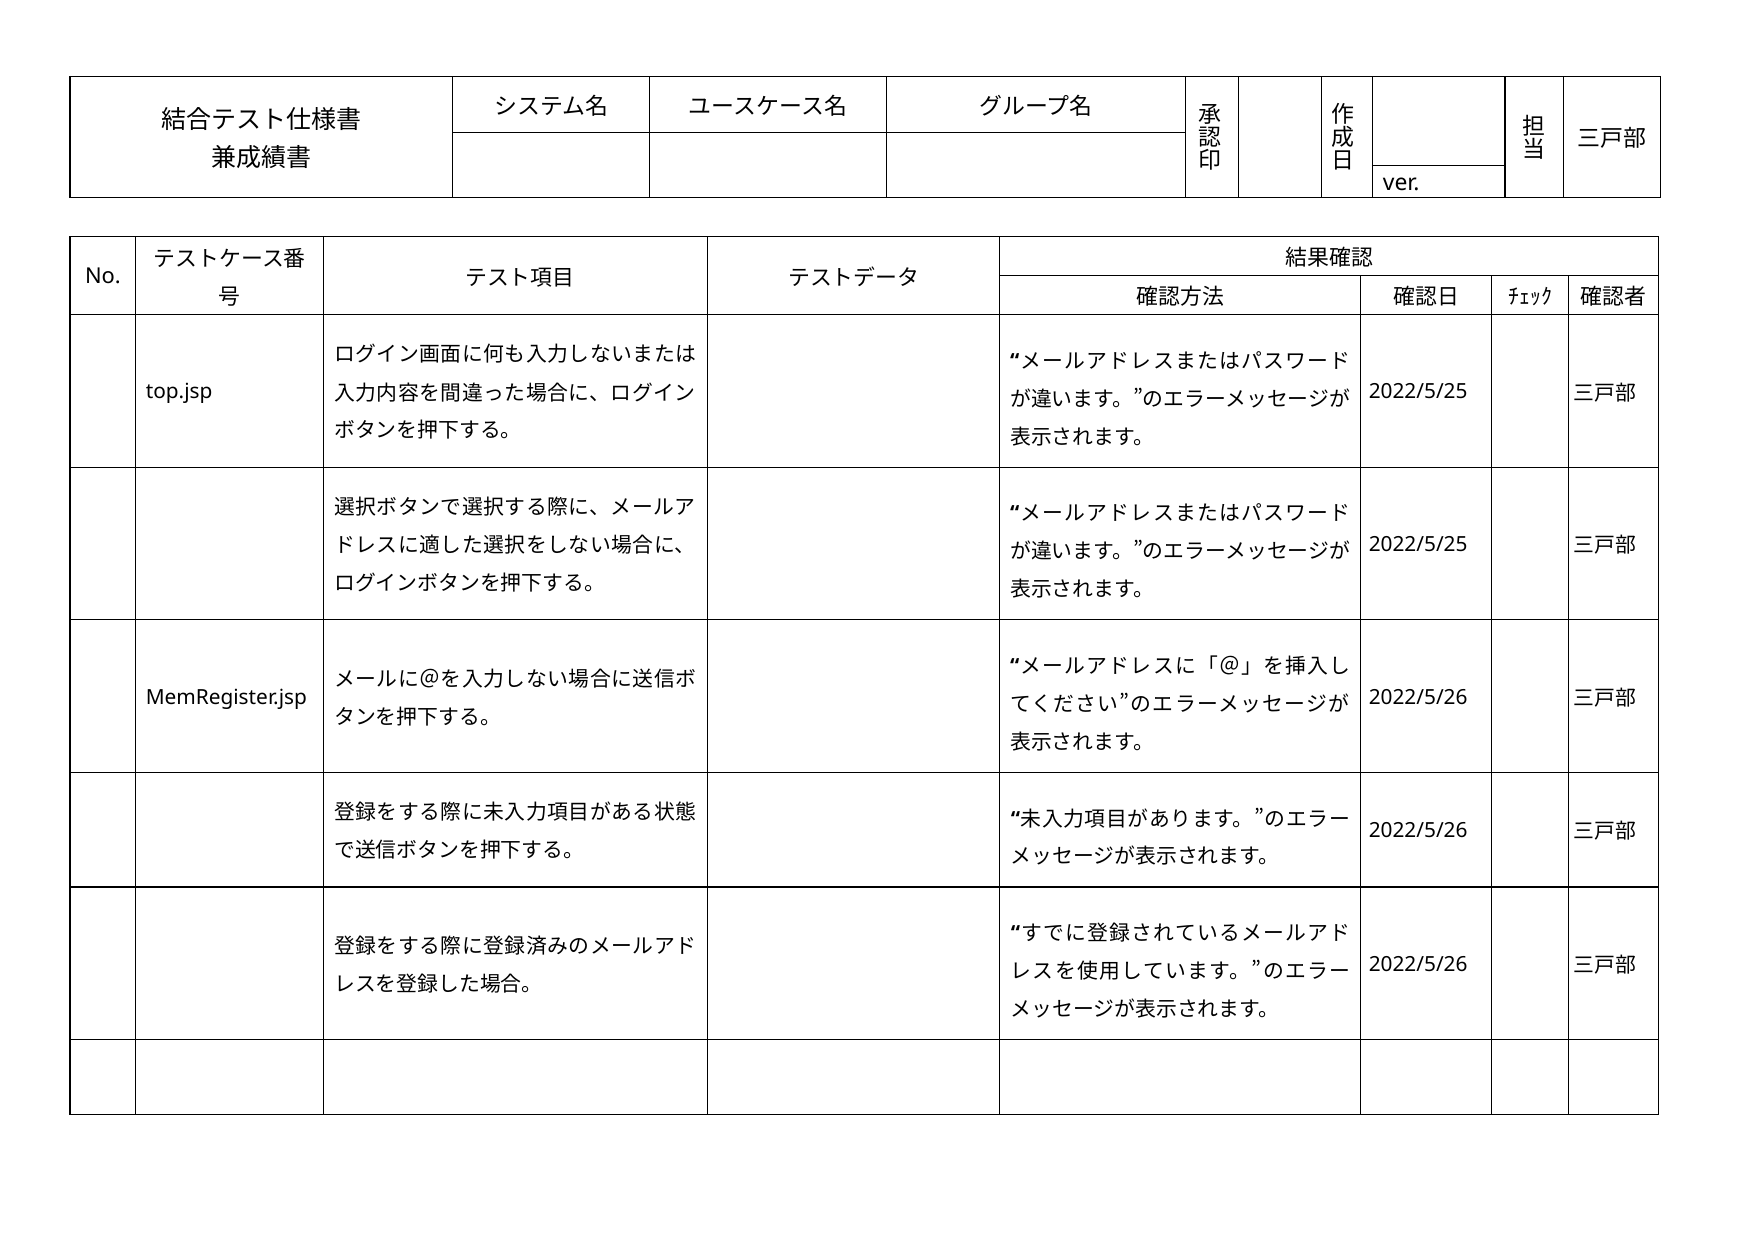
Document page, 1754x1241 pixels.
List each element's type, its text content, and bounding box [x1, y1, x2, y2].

table_cell 確認方法 [1000, 276, 1360, 314]
table_cell 選択ボタンで選択する際に、メールアドレスに適した選択をしない場合に、ログインボタンを押下する。 [324, 468, 707, 619]
table_cell メールに＠を入力しない場合に送信ボタンを押下する。 [324, 620, 707, 772]
table_cell [1000, 1040, 1360, 1114]
table_cell [708, 315, 999, 467]
table_header グループ名 [887, 77, 1185, 132]
table_cell [136, 773, 323, 886]
table_cell [1492, 468, 1568, 619]
table_cell 2022/5/26 [1361, 773, 1491, 886]
table_cell 三戸部 [1569, 620, 1658, 772]
table_header 結合テスト仕様書 兼成績書 [71, 77, 452, 197]
table_cell ﾁｪｯｸ [1492, 276, 1568, 314]
table_header テスト項目 [324, 237, 707, 314]
table_cell [136, 1040, 323, 1114]
table_cell “メールアドレスに「＠」を挿入してください”のエラーメッセージが表示されます。 [1000, 620, 1360, 772]
table_cell [71, 1040, 135, 1114]
table_cell “すでに登録されているメールアドレスを使用しています。”のエラーメッセージが表示されます。 [1000, 888, 1360, 1039]
table_cell “未入力項目があります。”のエラーメッセージが表示されます。 [1000, 773, 1360, 886]
table_cell [324, 1040, 707, 1114]
table_header 担当 [1506, 77, 1563, 197]
table_cell [136, 888, 323, 1039]
table_cell [71, 468, 135, 619]
table_cell [650, 133, 886, 197]
table_cell [1569, 1040, 1658, 1114]
table_cell 登録をする際に登録済みのメールアドレスを登録した場合。 [324, 888, 707, 1039]
table_cell [708, 620, 999, 772]
table_header テストデータ [708, 237, 999, 314]
table_cell 三戸部 [1569, 468, 1658, 619]
table_header 作成日 [1322, 77, 1372, 197]
table_cell [708, 468, 999, 619]
table_header [1239, 77, 1321, 197]
table_header [1373, 77, 1504, 164]
table_cell ver. [1373, 166, 1504, 197]
table_cell 2022/5/26 [1361, 888, 1491, 1039]
table_header 承認印 [1186, 77, 1238, 197]
table_header ユースケース名 [650, 77, 886, 132]
table_cell ログイン画面に何も入力しないまたは入力内容を間違った場合に、ログインボタンを押下する。 [324, 315, 707, 467]
table_cell 確認日 [1361, 276, 1491, 314]
table_cell 登録をする際に未入力項目がある状態で送信ボタンを押下する。 [324, 773, 707, 886]
table_cell [887, 133, 1185, 197]
table_cell “メールアドレスまたはパスワードが違います。”のエラーメッセージが表示されます。 [1000, 468, 1360, 619]
table_header テストケース番号 [136, 237, 323, 314]
table_header 三戸部 [1564, 77, 1660, 197]
table_cell [708, 773, 999, 886]
table_cell [136, 468, 323, 619]
table_cell [1492, 888, 1568, 1039]
table_cell 三戸部 [1569, 315, 1658, 467]
table_cell 確認者 [1569, 276, 1658, 314]
table_cell [708, 1040, 999, 1114]
table_header システム名 [453, 77, 649, 132]
table_cell 三戸部 [1569, 773, 1658, 886]
table_cell 2022/5/25 [1361, 315, 1491, 467]
table_cell 2022/5/26 [1361, 620, 1491, 772]
table_cell “メールアドレスまたはパスワードが違います。”のエラーメッセージが表示されます。 [1000, 315, 1360, 467]
table_cell [71, 888, 135, 1039]
table_cell [1492, 773, 1568, 886]
table_cell top.jsp [136, 315, 323, 467]
table_cell [71, 315, 135, 467]
table_cell [1492, 620, 1568, 772]
table_header 結果確認 [1000, 237, 1658, 275]
table_cell [71, 620, 135, 772]
table_cell MemRegister.jsp [136, 620, 323, 772]
table_header No. [71, 237, 135, 314]
table_cell [1492, 1040, 1568, 1114]
table_cell [1492, 315, 1568, 467]
table_cell 三戸部 [1569, 888, 1658, 1039]
table_cell [71, 773, 135, 886]
table_cell [1361, 1040, 1491, 1114]
table_cell 2022/5/25 [1361, 468, 1491, 619]
table_cell [453, 133, 649, 197]
table_cell [708, 888, 999, 1039]
